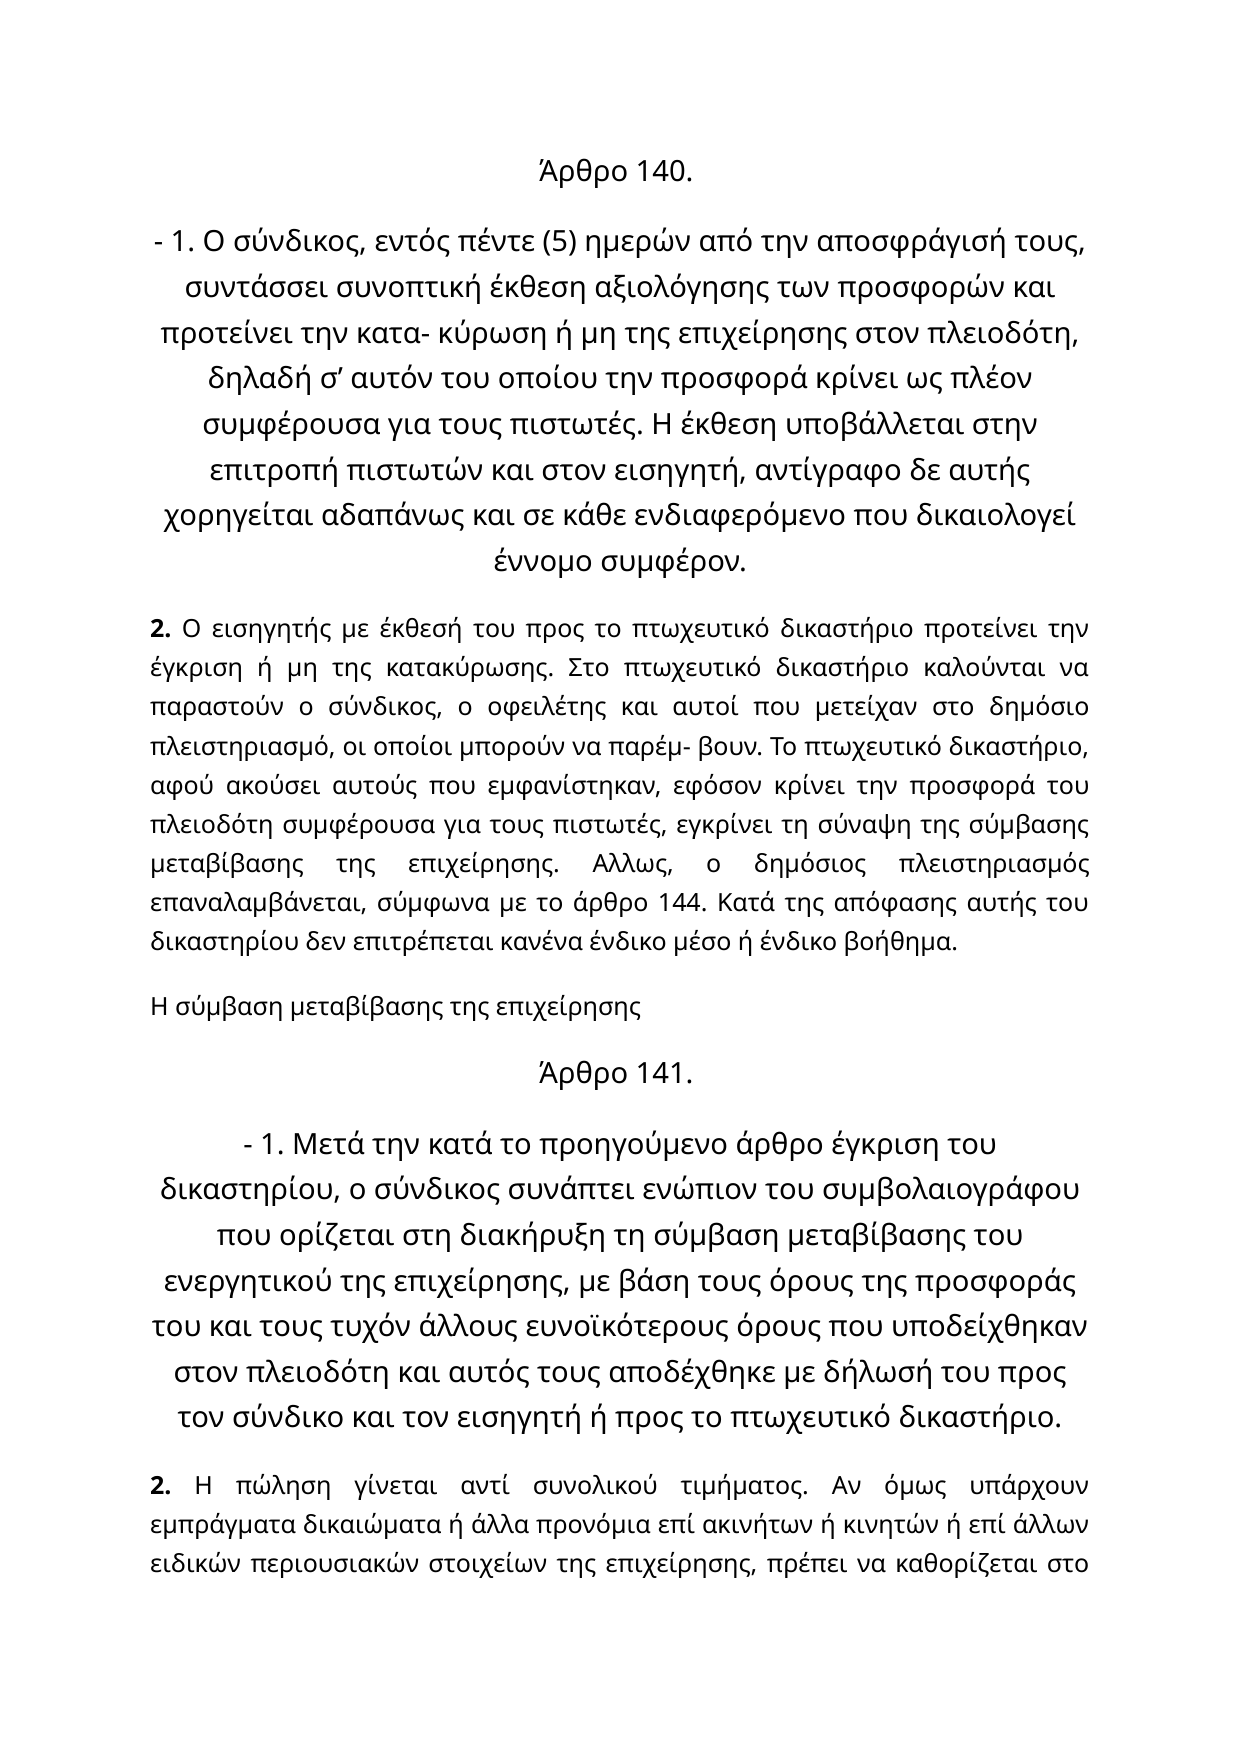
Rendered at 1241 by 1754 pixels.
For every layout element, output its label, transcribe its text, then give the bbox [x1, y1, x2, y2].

text Η σύμβαση μεταβίβασης της επιχείρησης [150, 988, 1090, 1022]
subtitle Άρθρο 140. [150, 150, 1090, 190]
subtitle - 1. Μετά την κατά το προηγούμενο άρθρο έγκριση του δικαστηρίου, ο σύνδικος συνάπτει ενώπιον του συμβολαιογράφου που ορίζεται στη διακήρυξη τη σύμβαση μεταβίβασης του ενεργητικού της επιχείρησης, με βάση τους όρους της προσφοράς του και τους τυχόν άλλους ευνοϊκότερους όρους που υποδείχθηκαν στον πλειοδότη και αυτός τους αποδέχθηκε με δήλωσή του προς τον σύνδικο και τον εισηγητή ή προς το πτωχευτικό δικαστήριο. [150, 1123, 1090, 1436]
subtitle Άρθρο 141. [150, 1052, 1090, 1092]
text 2. Η πώληση γίνεται αντί συνολικού τιμήματος. Αν όμως υπάρχουν εμπράγματα δικαιώματα ή άλλα προνόμια επί ακινήτων ή κινητών ή επί άλλων ειδικών περιουσιακών στοιχείων της επιχείρησης, πρέπει να καθορίζεται στο [150, 1467, 1090, 1580]
text 2. Ο εισηγητής με έκθεσή του προς το πτωχευτικό δικαστήριο προτείνει την έγκριση ή μη της κατακύρωσης. Στο πτωχευτικό δικαστήριο καλούνται να παραστούν ο σύνδικος, ο οφειλέτης και αυτοί που μετείχαν στο δημόσιο πλειστηριασμό, οι οποίοι μπορούν να παρέμ- βουν. Το πτωχευτικό δικαστήριο, αφού ακούσει αυτούς που εμφανίστηκαν, εφόσον κρίνει την προσφορά του πλειοδότη συμφέρουσα για τους πιστωτές, εγκρίνει τη σύναψη της σύμβασης μεταβίβασης της επιχείρησης. Αλλως, ο δημόσιος πλειστηριασμός επαναλαμβάνεται, σύμφωνα με το άρθρο 144. Κατά της απόφασης αυτής του δικαστηρίου δεν επιτρέπεται κανένα ένδικο μέσο ή ένδικο βοήθημα. [150, 611, 1090, 958]
subtitle - 1. Ο σύνδικος, εντός πέντε (5) ημερών από την αποσφράγισή τους, συντάσσει συνοπτική έκθεση αξιολόγησης των προσφορών και προτείνει την κατα- κύρωση ή μη της επιχείρησης στον πλειοδότη, δηλαδή σ’ αυτόν του οποίου την προσφορά κρίνει ως πλέον συμφέρουσα για τους πιστωτές. Η έκθεση υποβάλλεται στην επιτροπή πιστωτών και στον εισηγητή, αντίγραφο δε αυτής χορηγείται αδαπάνως και σε κάθε ενδιαφερόμενο που δικαιολογεί έννομο συμφέρον. [150, 221, 1090, 580]
